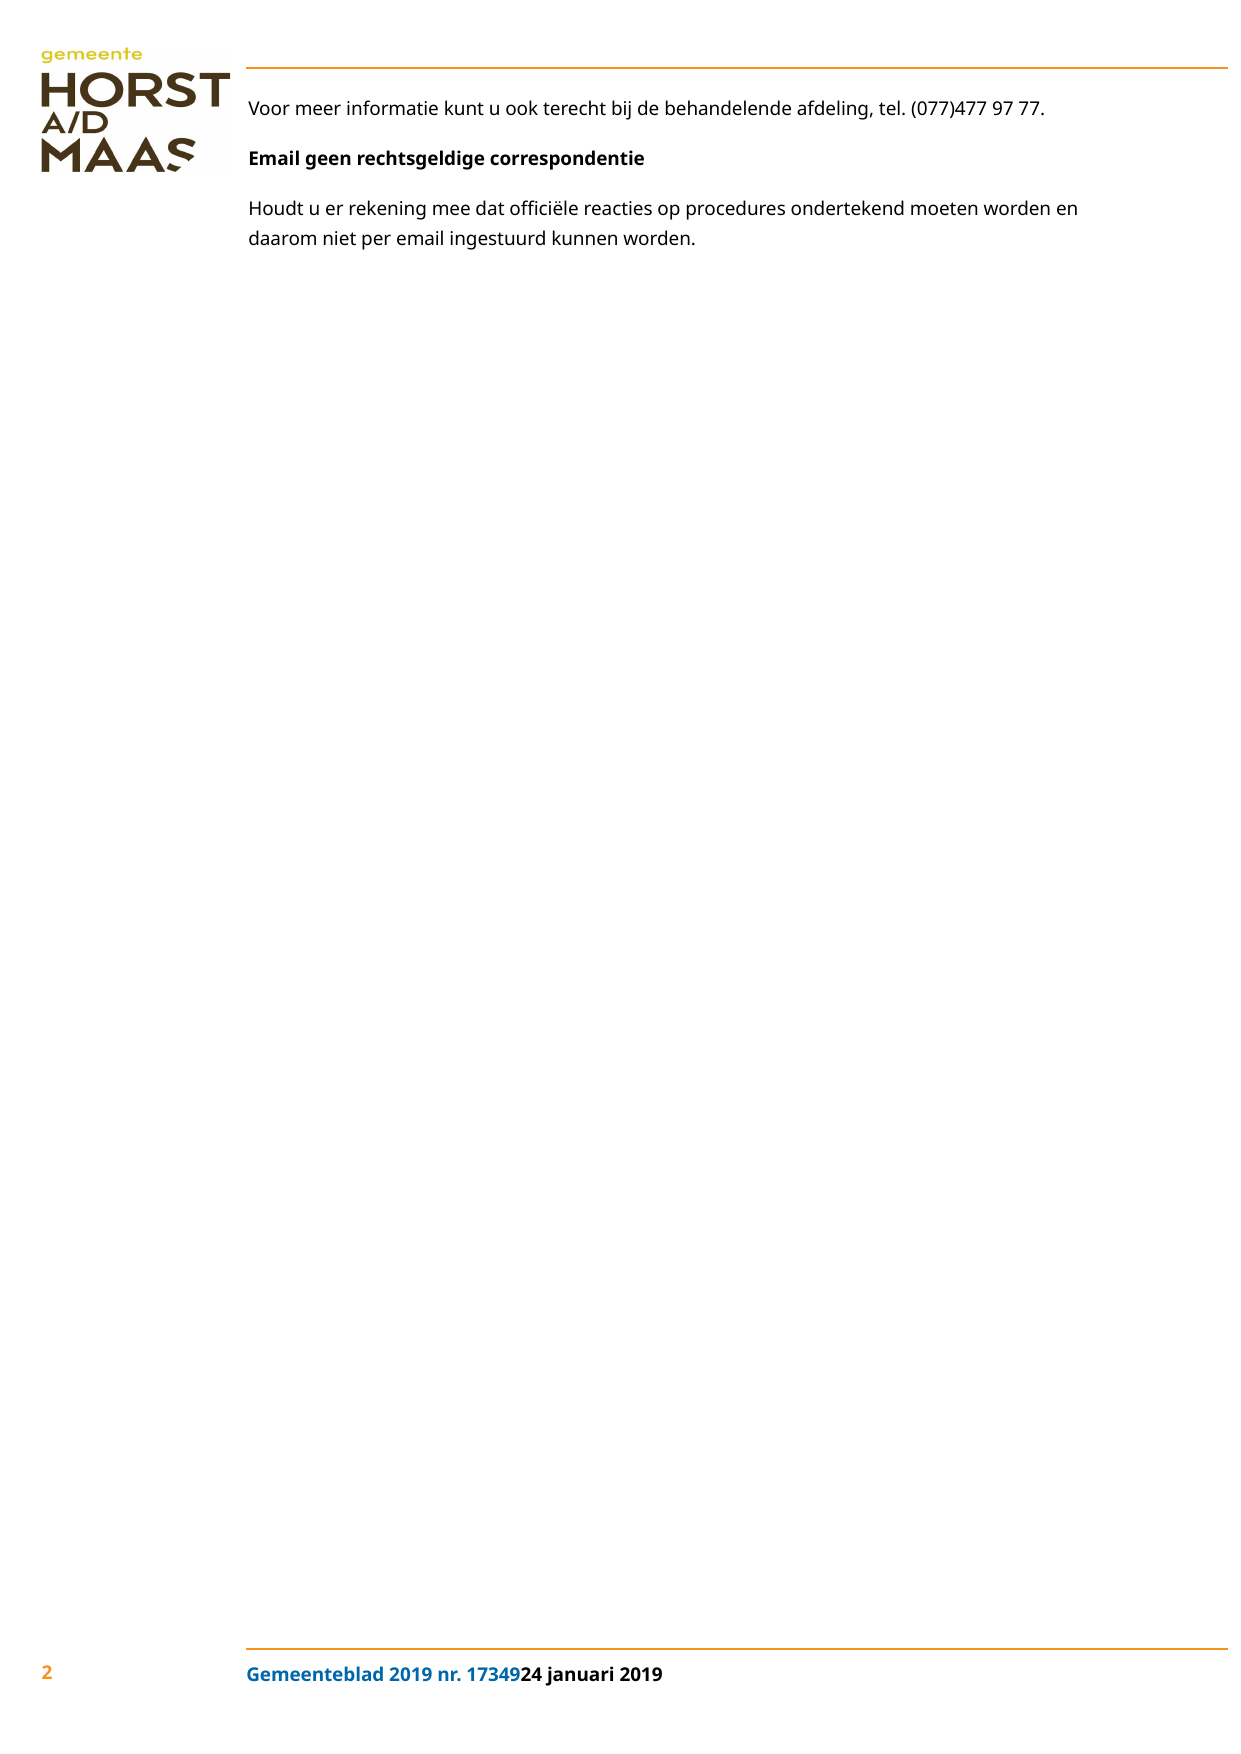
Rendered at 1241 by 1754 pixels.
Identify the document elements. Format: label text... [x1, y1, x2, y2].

picture [41, 47, 231, 172]
text Voor meer informatie kunt u ook terecht bij de behandelende afdeling, tel. (077)477 97 77. [248, 95, 1152, 121]
text Houdt u er rekening mee dat officiële reacties op procedures ondertekend moeten worden en daarom niet per email ingestuurd kunnen worden. [248, 196, 1152, 251]
text Email geen rechtsgeldige correspondentie [248, 145, 1152, 171]
